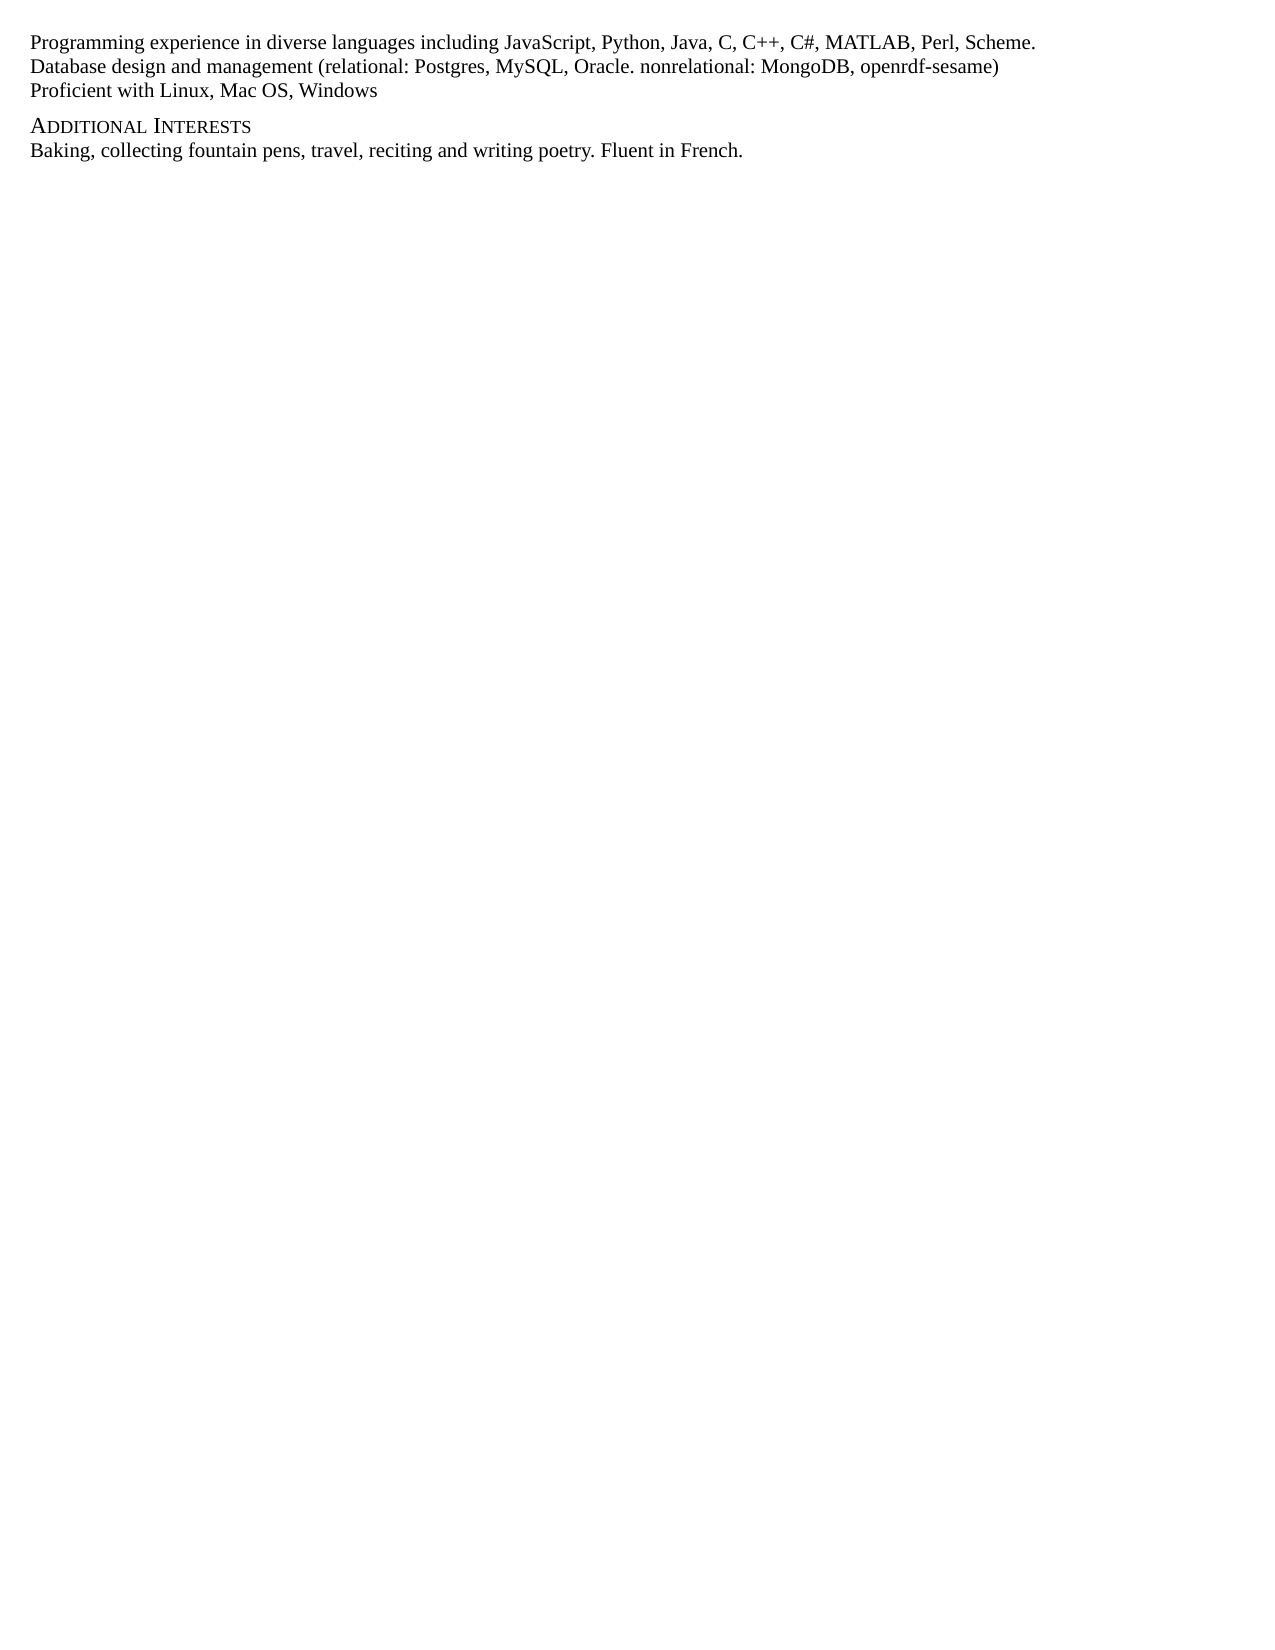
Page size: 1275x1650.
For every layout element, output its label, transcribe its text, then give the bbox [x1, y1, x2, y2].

text Proficient with Linux, Mac OS, Windows [30, 78, 1245, 102]
text Database design and management (relational: Postgres, MySQL, Oracle. nonrelational: MongoDB, openrdf-sesame) [30, 54, 1245, 78]
text Baking, collecting fountain pens, travel, reciting and writing poetry. Fluent in French. [30, 138, 1245, 162]
text Additional Interests [30, 112, 1245, 138]
text Programming experience in diverse languages including JavaScript, Python, Java, C, C++, C#, MATLAB, Perl, Scheme. [30, 30, 1245, 54]
